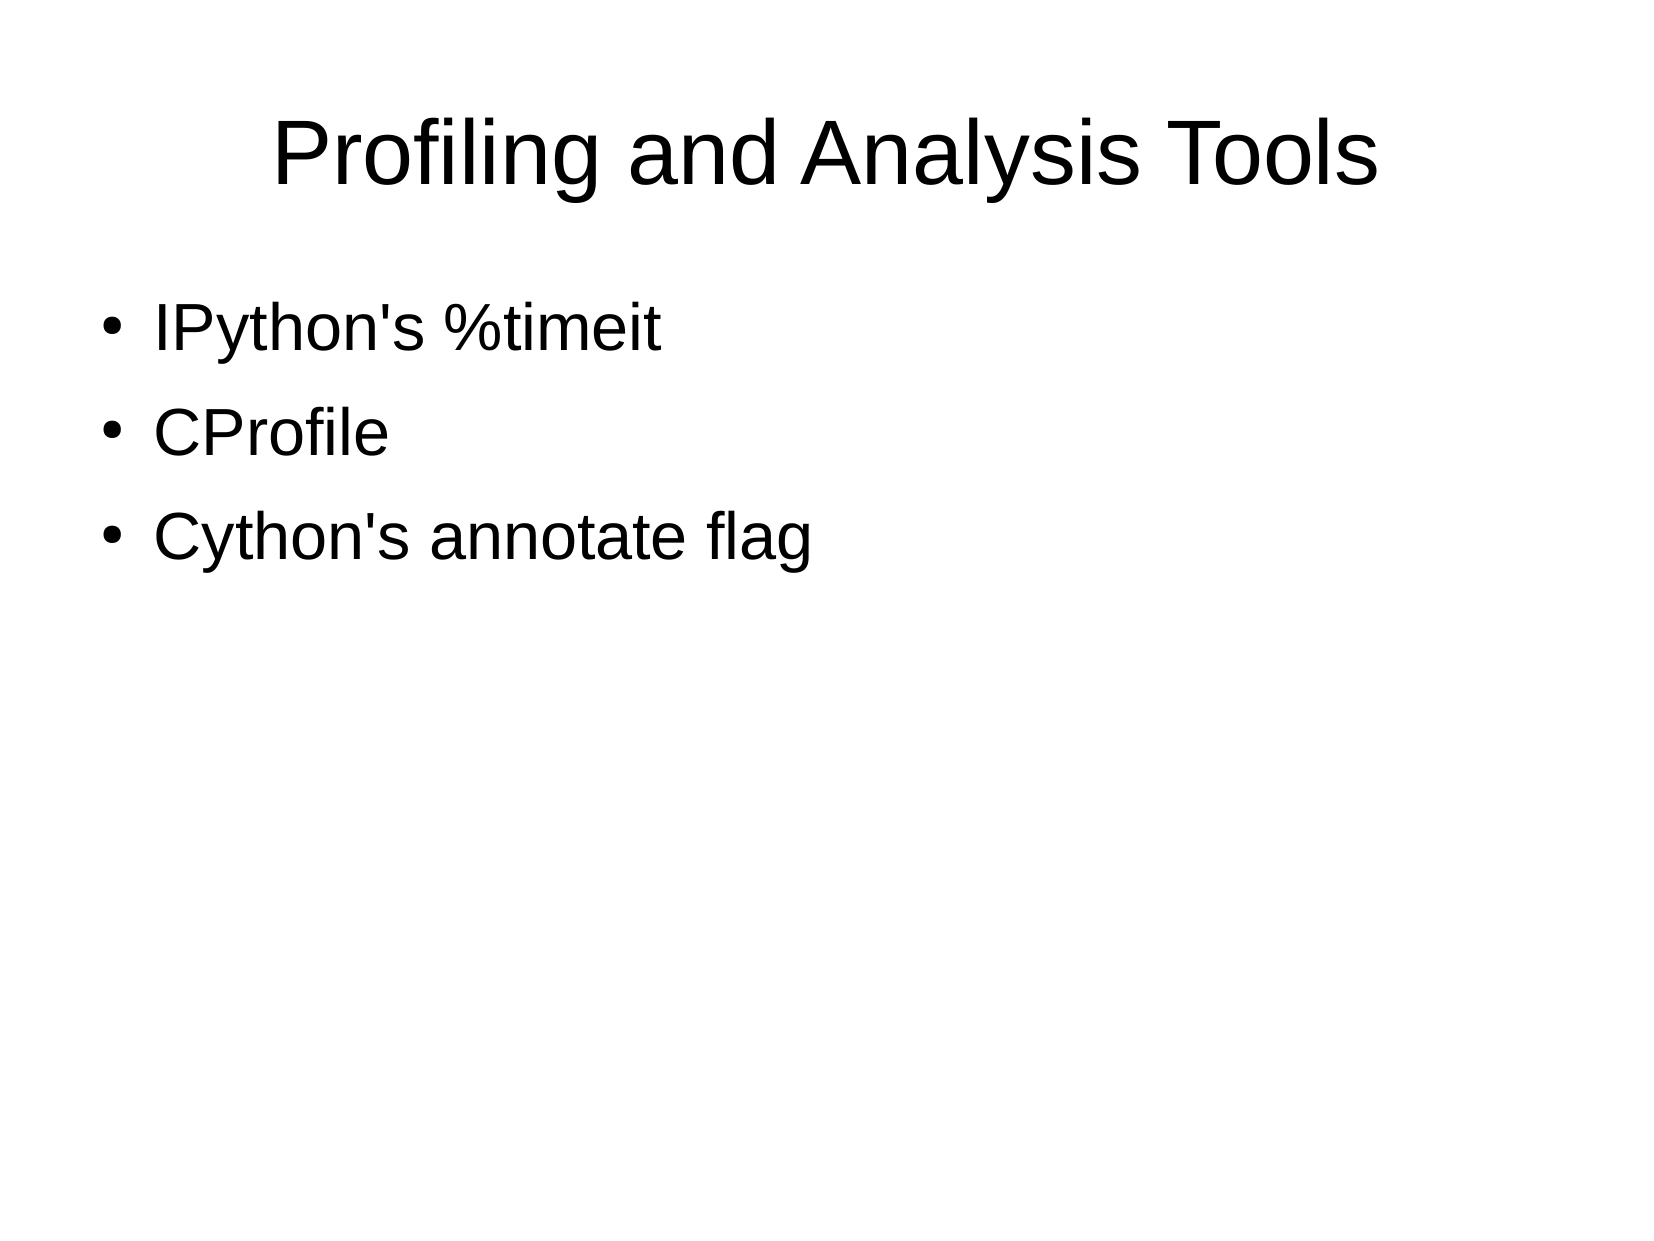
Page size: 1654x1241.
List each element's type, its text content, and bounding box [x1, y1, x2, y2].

list IPython's %timeit CProfile Cython's annotate flag [82, 290, 1571, 1109]
title Profiling and Analysis Tools [82, 49, 1571, 257]
